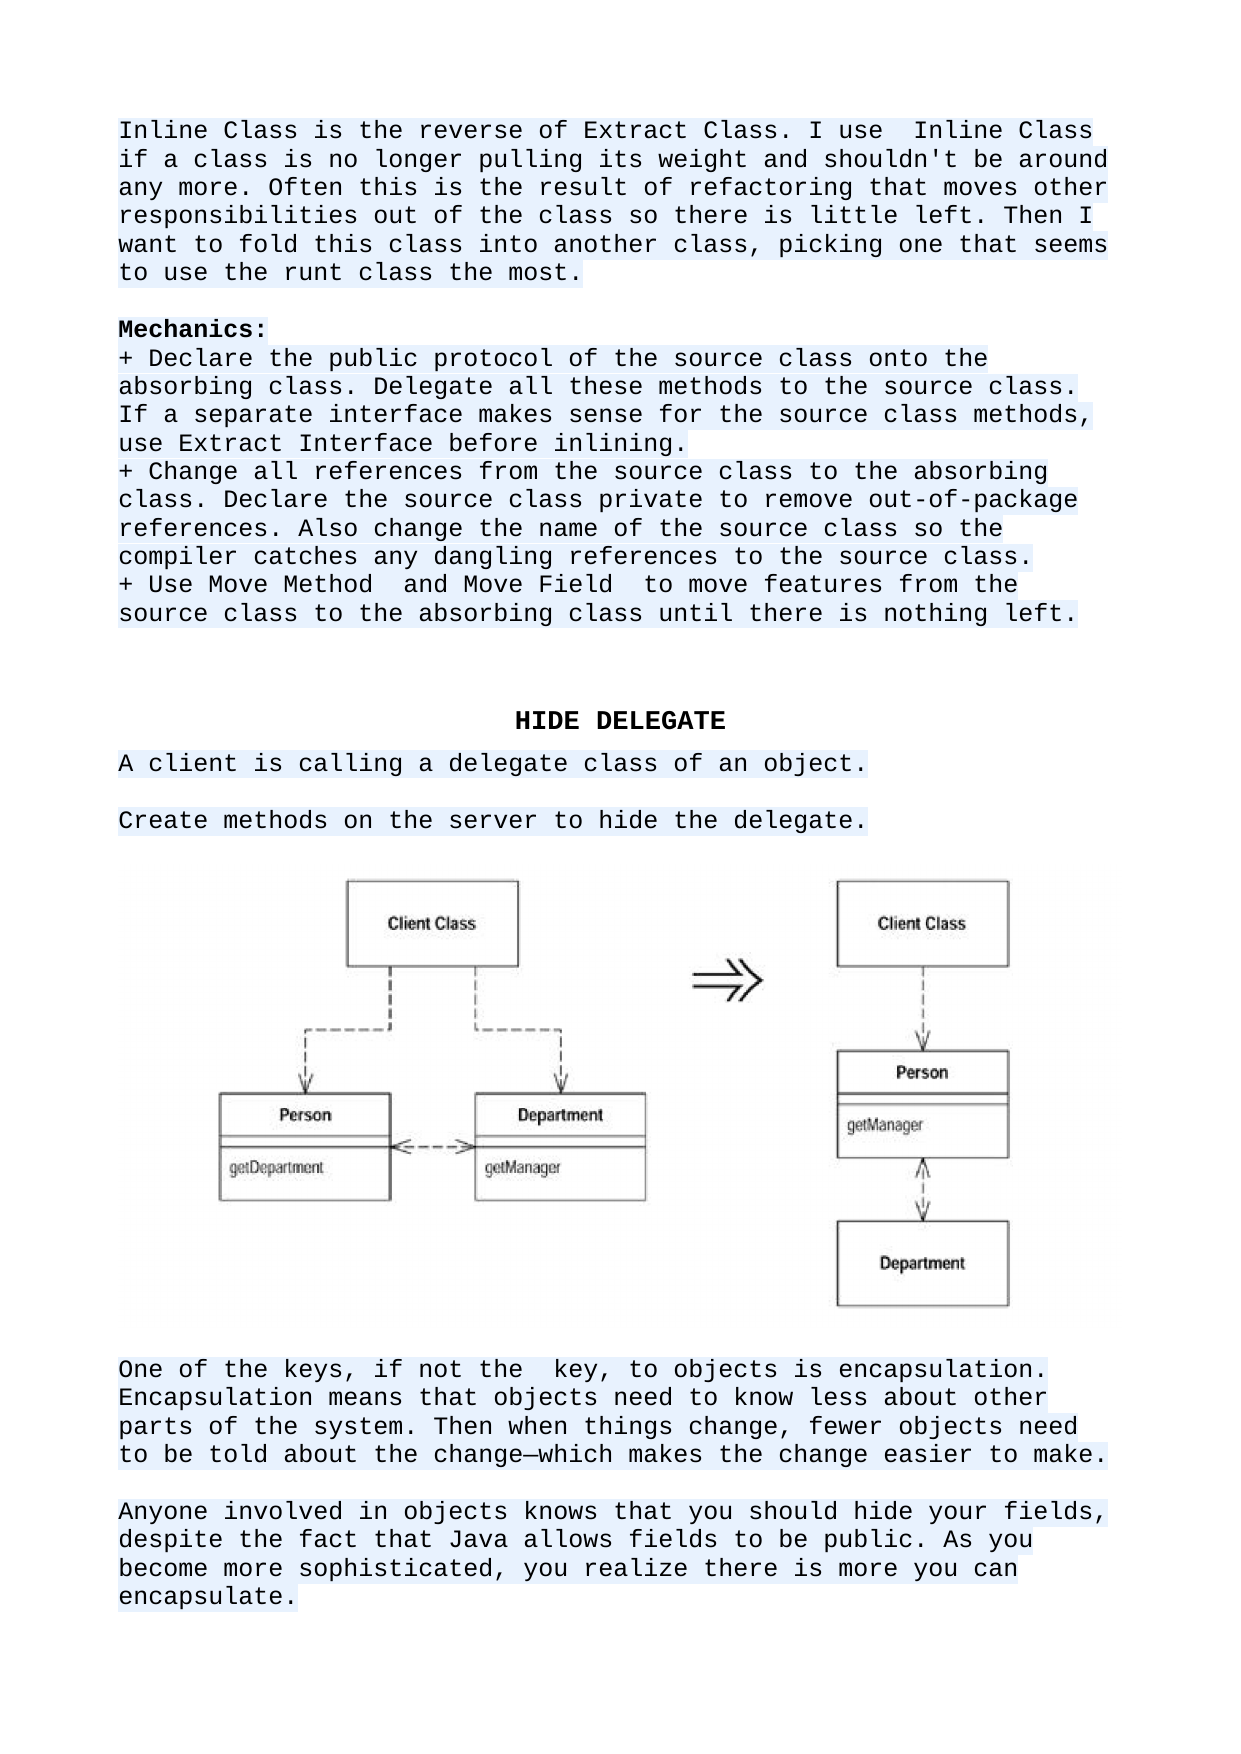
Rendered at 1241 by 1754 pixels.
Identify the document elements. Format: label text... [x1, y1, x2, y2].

text Inline Class is the reverse of Extract Class. I use Inline Class if a class is no longer pulling its weight and shouldn't be around any more. Often this is the result of refactoring that moves other [118, 118, 1122, 203]
text + Use Move Method and Move Field to move features from the source class to the absorbing class until there is nothing left. [118, 572, 1122, 628]
text Anyone involved in objects knows that you should hide your fields, despite the fact that Java allows fields to be public. As you become more sophisticated, you realize there is more you can [118, 1499, 1122, 1584]
text Mechanics: [118, 317, 1122, 345]
text encapsulate. [118, 1584, 1122, 1612]
text Create methods on the server to hide the delegate. [118, 807, 1122, 836]
text responsibilities out of the class so there is little left. Then I want to fold this class into another class, picking one that seems to use the runt class the most. [118, 203, 1122, 288]
text + Declare the public protocol of the source class onto the absorbing class. Delegate all these methods to the source class. [118, 345, 1122, 402]
picture [118, 864, 1123, 1328]
text If a separate interface makes sense for the source class methods, [118, 402, 1122, 430]
text to be told about the change—which makes the change easier to make. [118, 1442, 1122, 1470]
text references. Also change the name of the source class so the compiler catches any dangling references to the source class. [118, 515, 1122, 572]
text One of the keys, if not the key, to objects is encapsulation. Encapsulation means that objects need to know less about other parts of the system. Then when things change, fewer objects need [118, 1357, 1122, 1442]
text use Extract Interface before inlining. [118, 430, 1122, 458]
subtitle HIDE DELEGATE [118, 707, 1122, 738]
text A client is calling a delegate class of an object. [118, 750, 1122, 778]
text + Change all references from the source class to the absorbing class. Declare the source class private to remove out-of-package [118, 458, 1122, 515]
